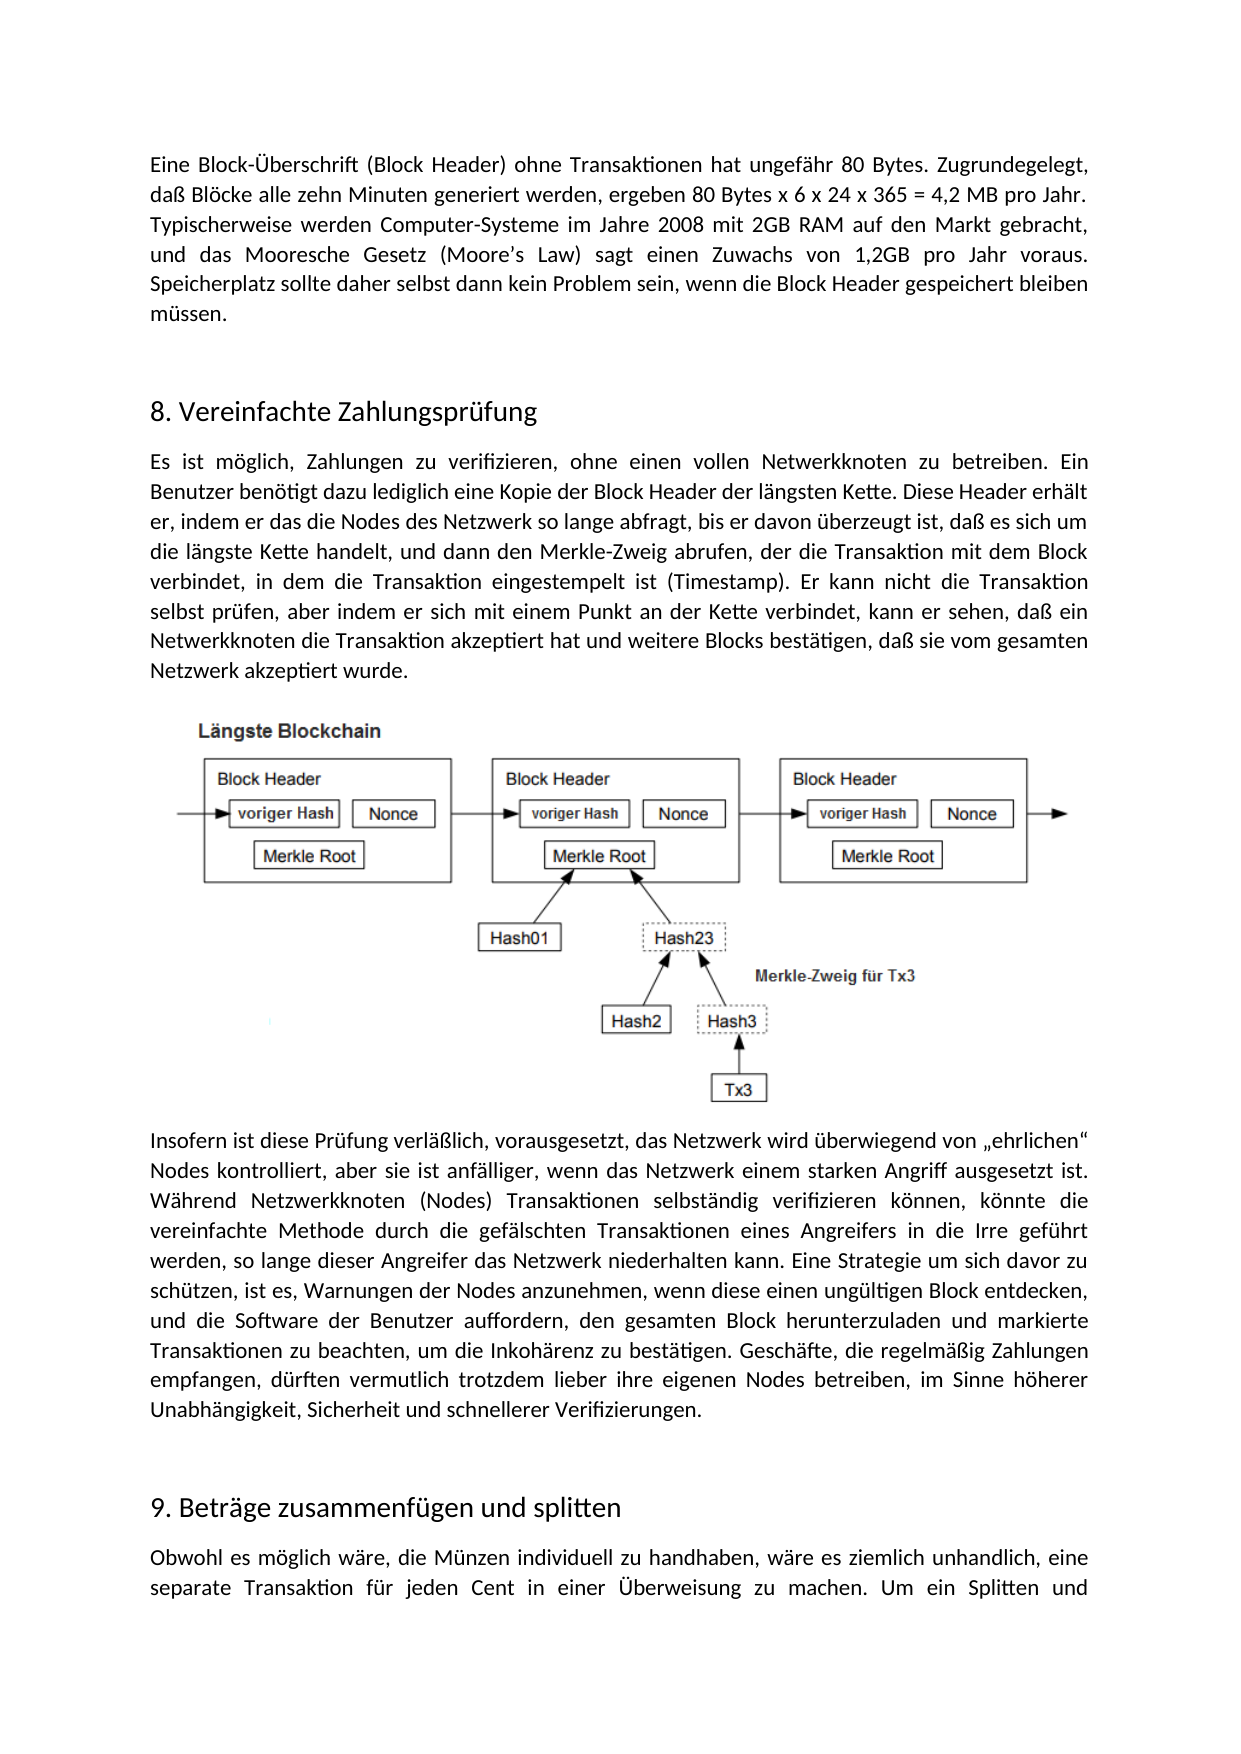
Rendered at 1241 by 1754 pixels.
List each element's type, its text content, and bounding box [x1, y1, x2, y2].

picture [150, 703, 1090, 1125]
text 9. Beträge zusammenfügen und splitten [150, 1489, 1090, 1524]
text Eine Block-Überschrift (Block Header) ohne Transaktionen hat ungefähr 80 Bytes. Zugrundegelegt, daß Blöcke alle zehn Minuten generiert werden, ergeben 80 Bytes x 6 x 24 x 365 = 4,2 MB pro Jahr. Typischerweise werden Computer-Systeme im Jahre 2008 mit 2GB RAM auf den Markt gebracht, und das Mooresche Gesetz (Moore’s Law) sagt einen Zuwachs von 1,2GB pro Jahr voraus. Speicherplatz sollte daher selbst dann kein Problem sein, wenn die Block Header gespeichert bleiben müssen. [150, 150, 1090, 327]
text Es ist möglich, Zahlungen zu verifizieren, ohne einen vollen Netwerkknoten zu betreiben. Ein Benutzer benötigt dazu lediglich eine Kopie der Block Header der längsten Kette. Diese Header erhält er, indem er das die Nodes des Netzwerk so lange abfragt, bis er davon überzeugt ist, daß es sich um die längste Kette handelt, und dann den Merkle-Zweig abrufen, der die Transaktion mit dem Block verbindet, in dem die Transaktion eingestempelt ist (Timestamp). Er kann nicht die Transaktion selbst prüfen, aber indem er sich mit einem Punkt an der Kette verbindet, kann er sehen, daß ein Netwerkknoten die Transaktion akzeptiert hat und weitere Blocks bestätigen, daß sie vom gesamten Netzwerk akzeptiert wurde. [150, 447, 1090, 684]
text Obwohl es möglich wäre, die Münzen individuell zu handhaben, wäre es ziemlich unhandlich, eine separate Transaktion für jeden Cent in einer Überweisung zu machen. Um ein Splitten und [150, 1543, 1090, 1601]
text 8. Vereinfachte Zahlungsprüfung [150, 393, 1090, 428]
text Insofern ist diese Prüfung verläßlich, vorausgesetzt, das Netzwerk wird überwiegend von „ehrlichen“ Nodes kontrolliert, aber sie ist anfälliger, wenn das Netzwerk einem starken Angriff ausgesetzt ist. Während Netzwerkknoten (Nodes) Transaktionen selbständig verifizieren können, könnte die vereinfachte Methode durch die gefälschten Transaktionen eines Angreifers in die Irre geführt werden, so lange dieser Angreifer das Netzwerk niederhalten kann. Eine Strategie um sich davor zu schützen, ist es, Warnungen der Nodes anzunehmen, wenn diese einen ungültigen Block entdecken, und die Software der Benutzer auffordern, den gesamten Block herunterzuladen und markierte Transaktionen zu beachten, um die Inkohärenz zu bestätigen. Geschäfte, die regelmäßig Zahlungen empfangen, dürften vermutlich trotzdem lieber ihre eigenen Nodes betreiben, im Sinne höherer Unabhängigkeit, Sicherheit und schnellerer Verifizierungen. [150, 1125, 1090, 1423]
